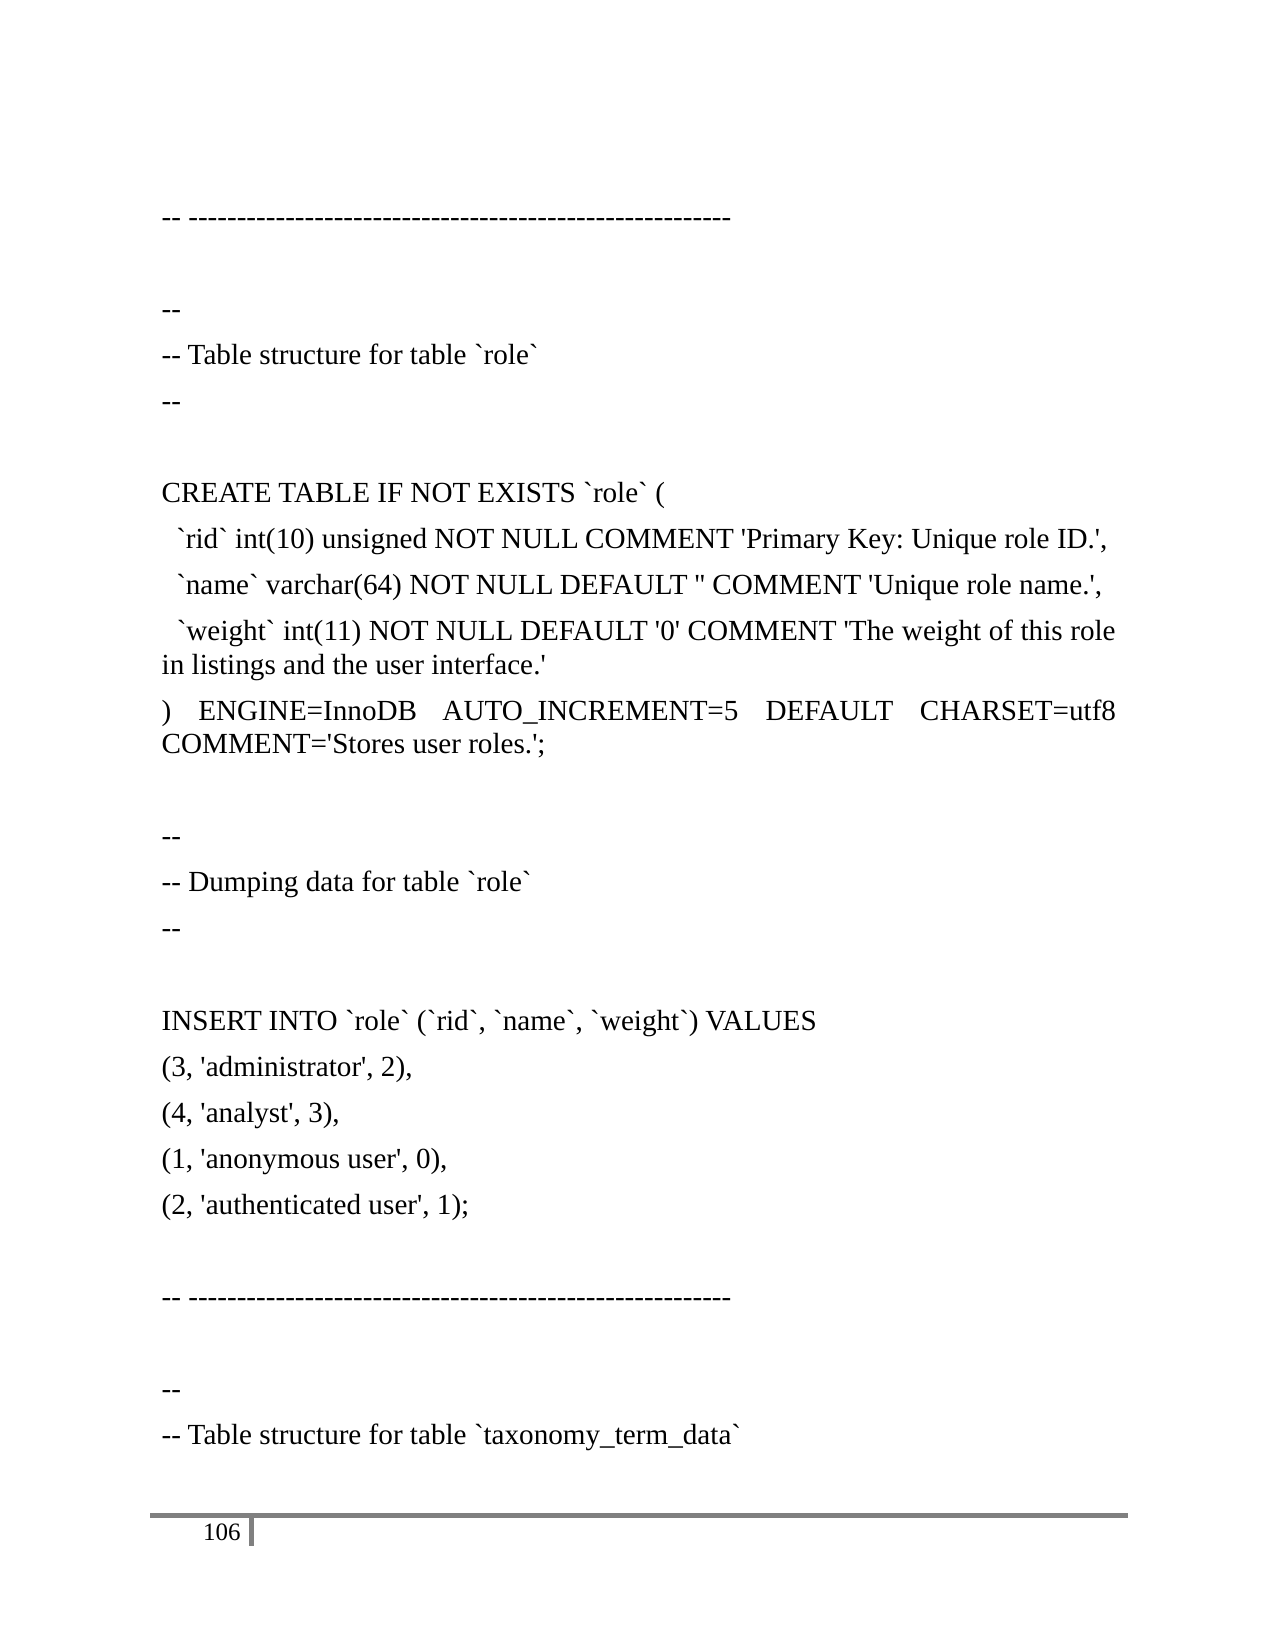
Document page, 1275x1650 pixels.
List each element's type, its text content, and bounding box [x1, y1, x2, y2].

text CREATE TABLE IF NOT EXISTS `role` ( [161, 475, 1117, 509]
text -- [161, 818, 1117, 852]
text `rid` int(10) unsigned NOT NULL COMMENT 'Primary Key: Unique role ID.', [161, 521, 1117, 555]
text -- -------------------------------------------------------- [161, 199, 1117, 232]
text -- [161, 1371, 1117, 1404]
text `weight` int(11) NOT NULL DEFAULT '0' COMMENT 'The weight of this role in listings and the user interface.' [161, 613, 1117, 680]
text -- [161, 383, 1117, 417]
text (3, 'administrator', 2), [161, 1049, 1117, 1082]
text ) ENGINE=InnoDB AUTO_INCREMENT=5 DEFAULT CHARSET=utf8 COMMENT='Stores user roles.'; [161, 693, 1117, 760]
text -- Table structure for table `taxonomy_term_data` [161, 1417, 1117, 1451]
text (2, 'authenticated user', 1); [161, 1187, 1117, 1220]
text INSERT INTO `role` (`rid`, `name`, `weight`) VALUES [161, 1003, 1117, 1036]
text -- Dumping data for table `role` [161, 864, 1117, 898]
text -- [161, 911, 1117, 944]
text `name` varchar(64) NOT NULL DEFAULT '' COMMENT 'Unique role name.', [161, 567, 1117, 601]
text -- -------------------------------------------------------- [161, 1279, 1117, 1312]
text -- [161, 291, 1117, 324]
text (1, 'anonymous user', 0), [161, 1141, 1117, 1174]
text (4, 'analyst', 3), [161, 1095, 1117, 1128]
text -- Table structure for table `role` [161, 337, 1117, 371]
